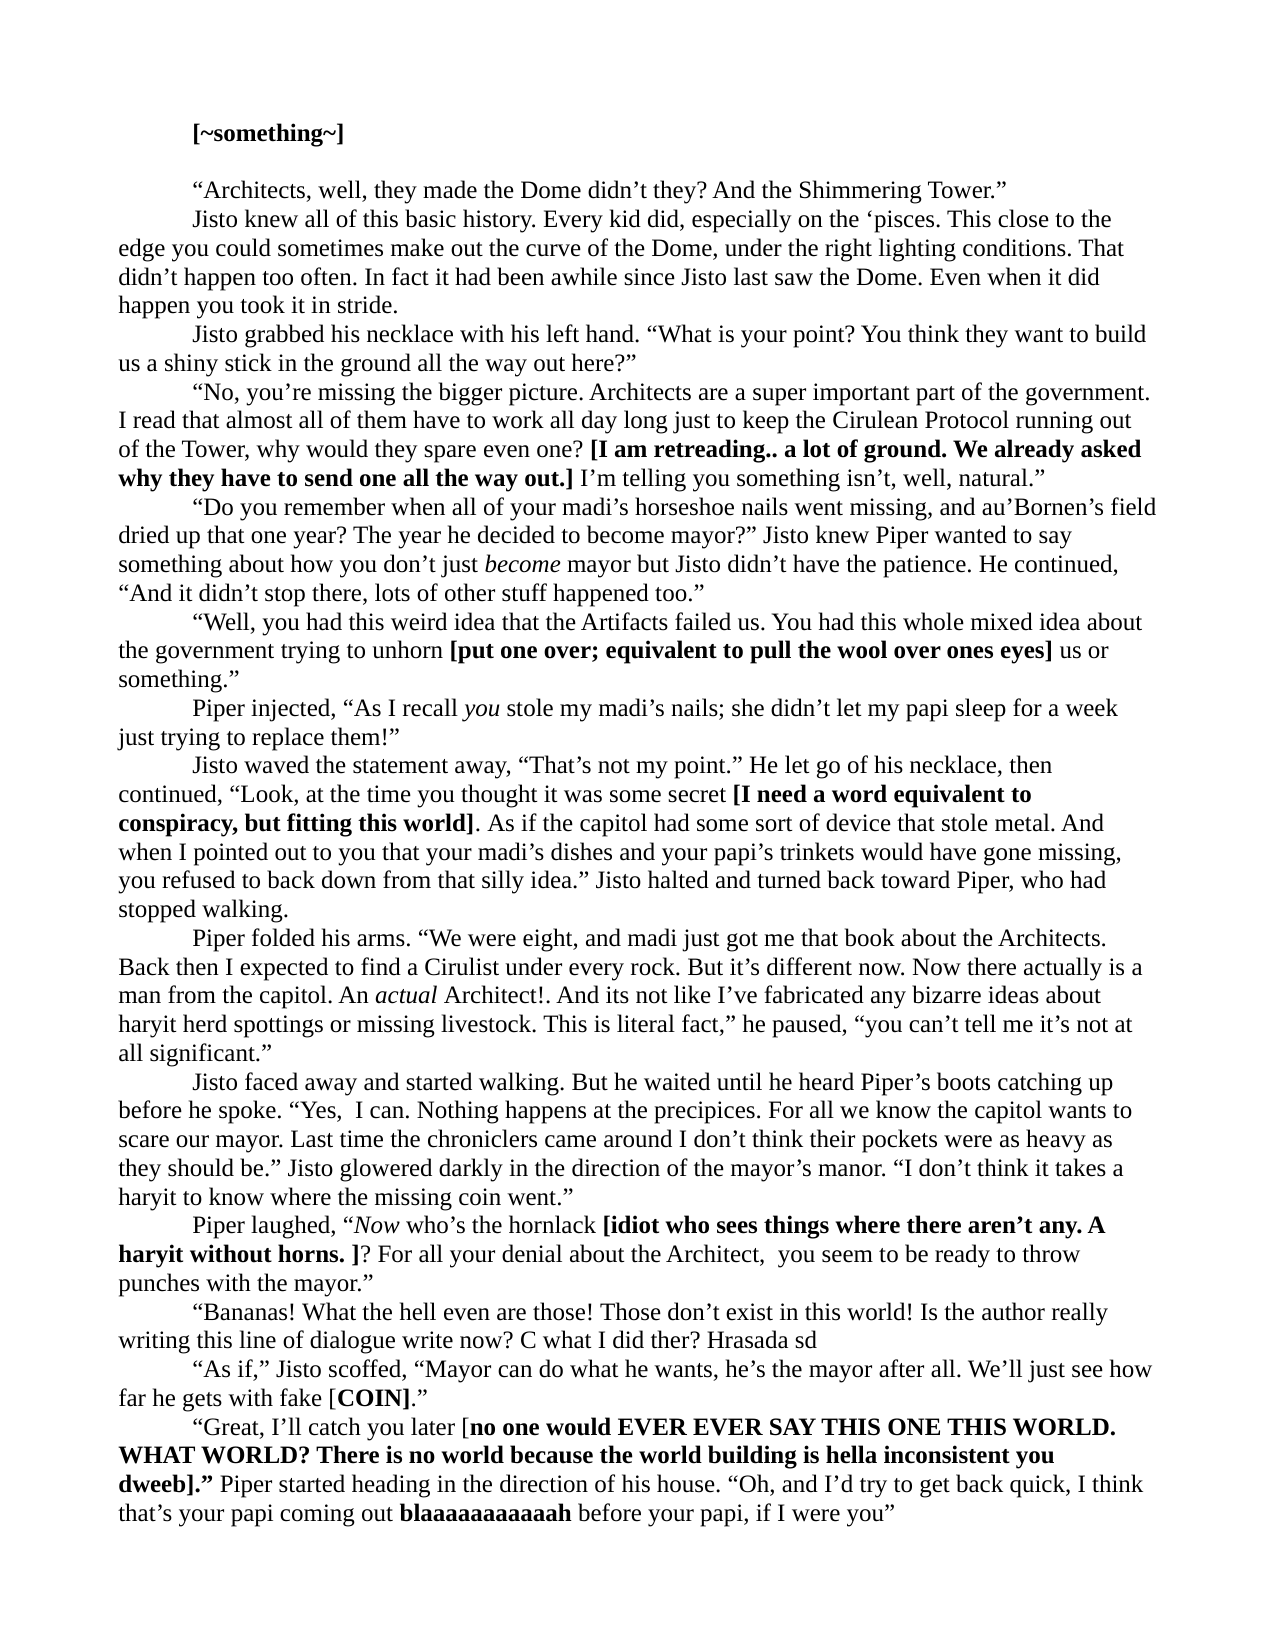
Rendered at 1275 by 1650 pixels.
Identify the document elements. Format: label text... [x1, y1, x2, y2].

text “Architects, well, they made the Dome didn’t they? And the Shimmering Tower.” [118, 176, 1157, 204]
text “No, you’re missing the bigger picture. Architects are a super important part of the government. I read that almost all of them have to work all day long just to keep the Cirulean Protocol running out of the Tower, why would they spare even one? [I am retreading.. a lot of ground. We already asked why they have to send one all the way out.] I’m telling you something isn’t, well, natural.” [118, 377, 1157, 492]
text Jisto grabbed his necklace with his left hand. “What is your point? You think they want to build us a shiny stick in the ground all the way out here?” [118, 319, 1157, 377]
text Piper folded his arms. “We were eight, and madi just got me that book about the Architects. Back then I expected to find a Cirulist under every rock. But it’s different now. Now there actually is a man from the capitol. An actual Architect!. And its not like I’ve fabricated any bizarre ideas about haryit herd spottings or missing livestock. This is literal fact,” he paused, “you can’t tell me it’s not at all significant.” [118, 923, 1157, 1067]
text Jisto faced away and started walking. But he waited until he heard Piper’s boots catching up before he spoke. “Yes, I can. Nothing happens at the precipices. For all we know the capitol wants to scare our mayor. Last time the chroniclers came around I don’t think their pockets were as heavy as they should be.” Jisto glowered darkly in the direction of the mayor’s manor. “I don’t think it takes a haryit to know where the missing coin went.” [118, 1067, 1157, 1211]
text “As if,” Jisto scoffed, “Mayor can do what he wants, he’s the mayor after all. We’ll just see how far he gets with fake [COIN].” [118, 1354, 1157, 1412]
text Piper injected, “As I recall you stole my madi’s nails; she didn’t let my papi sleep for a week just trying to replace them!” [118, 693, 1157, 751]
text Piper laughed, “Now who’s the hornlack [idiot who sees things where there aren’t any. A haryit without horns. ]? For all your denial about the Architect, you seem to be ready to throw punches with the mayor.” [118, 1211, 1157, 1297]
text Jisto waved the statement away, “That’s not my point.” He let go of his necklace, then continued, “Look, at the time you thought it was some secret [I need a word equivalent to conspiracy, but fitting this world]. As if the capitol had some sort of device that stole metal. And when I pointed out to you that your madi’s dishes and your papi’s trinkets would have gone missing, you refused to back down from that silly idea.” Jisto halted and turned back toward Piper, who had stopped walking. [118, 751, 1157, 923]
text “Do you remember when all of your madi’s horseshoe nails went missing, and au’Bornen’s field dried up that one year? The year he decided to become mayor?” Jisto knew Piper wanted to say something about how you don’t just become mayor but Jisto didn’t have the patience. He continued, “And it didn’t stop there, lots of other stuff happened too.” [118, 492, 1157, 607]
text “Well, you had this weird idea that the Artifacts failed us. You had this whole mixed idea about the government trying to unhorn [put one over; equivalent to pull the wool over ones eyes] us or something.” [118, 607, 1157, 693]
text “Great, I’ll catch you later [no one would EVER EVER SAY THIS ONE THIS WORLD. WHAT WORLD? There is no world because the world building is hella inconsistent you dweeb].” Piper started heading in the direction of his house. “Oh, and I’d try to get back quick, I think that’s your papi coming out blaaaaaaaaaaah before your papi, if I were you” [118, 1412, 1157, 1527]
text [~something~] [118, 118, 1157, 147]
text Jisto knew all of this basic history. Every kid did, especially on the ‘pisces. This close to the edge you could sometimes make out the curve of the Dome, under the right lighting conditions. That didn’t happen too often. In fact it had been awhile since Jisto last saw the Dome. Even when it did happen you took it in stride. [118, 204, 1157, 319]
text “Bananas! What the hell even are those! Those don’t exist in this world! Is the author really writing this line of dialogue write now? C what I did ther? Hrasada sd [118, 1297, 1157, 1354]
